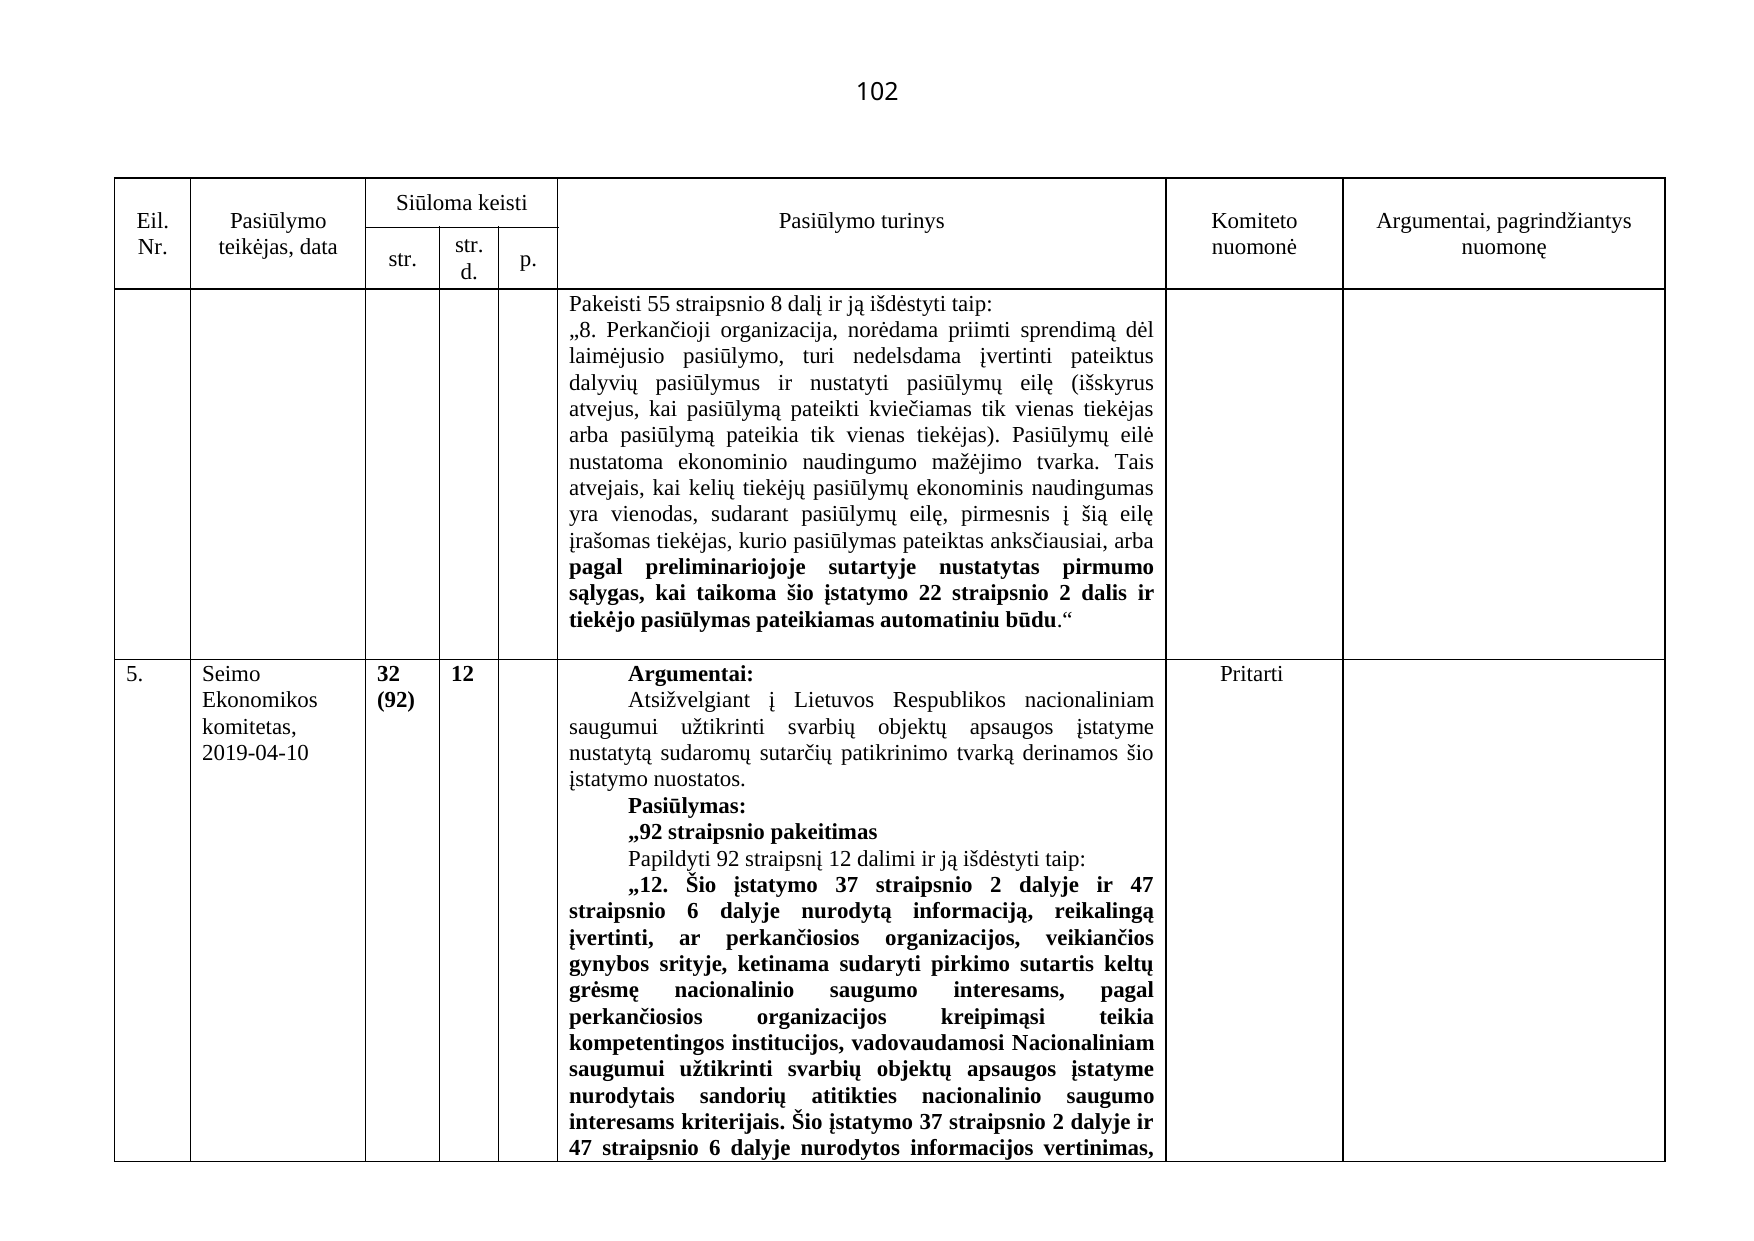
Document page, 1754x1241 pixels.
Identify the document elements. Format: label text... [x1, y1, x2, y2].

table_cell [1167, 290, 1342, 658]
table_cell str. d. [440, 228, 498, 288]
table_cell [366, 290, 439, 658]
table_header Pasiūlymo turinys [558, 179, 1165, 288]
table_header Siūloma keisti [366, 179, 557, 226]
table_cell p. [499, 228, 557, 288]
table_header Eil. Nr. [115, 179, 190, 288]
table_cell [440, 290, 498, 658]
table_cell [499, 290, 557, 658]
table_cell Seimo Ekonomikos komitetas, 2019-04-10 [191, 660, 365, 1161]
table_cell Pritarti [1167, 660, 1342, 1161]
table_cell [115, 290, 190, 658]
table_cell 5. [115, 660, 190, 1161]
table_header Pasiūlymo teikėjas, data [191, 179, 365, 288]
table_header Komiteto nuomonė [1167, 179, 1342, 288]
table_cell str. [366, 228, 439, 288]
table_cell [1344, 290, 1664, 658]
table_cell [1344, 660, 1664, 1161]
table_cell Argumentai: Atsižvelgiant į Lietuvos Respublikos nacionaliniam saugumui užtikrinti svarbių objektų apsaugos įstatyme nustatytą sudaromų sutarčių patikrinimo tvarką derinamos šio įstatymo nuostatos. Pasiūlymas: „92 straipsnio pakeitimas Papildyti 92 straipsnį 12 dalimi ir ją išdėstyti taip: „12. Šio įstatymo 37 straipsnio 2 dalyje ir 47 straipsnio 6 dalyje nurodytą informaciją, reikalingą įvertinti, ar perkančiosios organizacijos, veikiančios gynybos srityje, ketinama sudaryti pirkimo sutartis keltų grėsmę nacionalinio saugumo interesams, pagal perkančiosios organizacijos kreipimąsi teikia kompetentingos institucijos, vadovaudamosi Nacionaliniam saugumui užtikrinti svarbių objektų apsaugos įstatyme nurodytais sandorių atitikties nacionalinio saugumo interesams kriterijais. Šio įstatymo 37 straipsnio 2 dalyje ir 47 straipsnio 6 dalyje nurodytos informacijos vertinimas, [558, 660, 1165, 1161]
table_cell 32 (92) [366, 660, 439, 1161]
table_cell Pakeisti 55 straipsnio 8 dalį ir ją išdėstyti taip: „8. Perkančioji organizacija, norėdama priimti sprendimą dėl laimėjusio pasiūlymo, turi nedelsdama įvertinti pateiktus dalyvių pasiūlymus ir nustatyti pasiūlymų eilę (išskyrus atvejus, kai pasiūlymą pateikti kviečiamas tik vienas tiekėjas arba pasiūlymą pateikia tik vienas tiekėjas). Pasiūlymų eilė nustatoma ekonominio naudingumo mažėjimo tvarka. Tais atvejais, kai kelių tiekėjų pasiūlymų ekonominis naudingumas yra vienodas, sudarant pasiūlymų eilę, pirmesnis į šią eilę įrašomas tiekėjas, kurio pasiūlymas pateiktas anksčiausiai, arba pagal preliminariojoje sutartyje nustatytas pirmumo sąlygas, kai taikoma šio įstatymo 22 straipsnio 2 dalis ir tiekėjo pasiūlymas pateikiamas automatiniu būdu.“ [558, 290, 1165, 658]
table_cell [191, 290, 365, 658]
table_cell [499, 660, 557, 1161]
table_header Argumentai, pagrindžiantys nuomonę [1344, 179, 1664, 288]
table_cell 12 [440, 660, 498, 1161]
